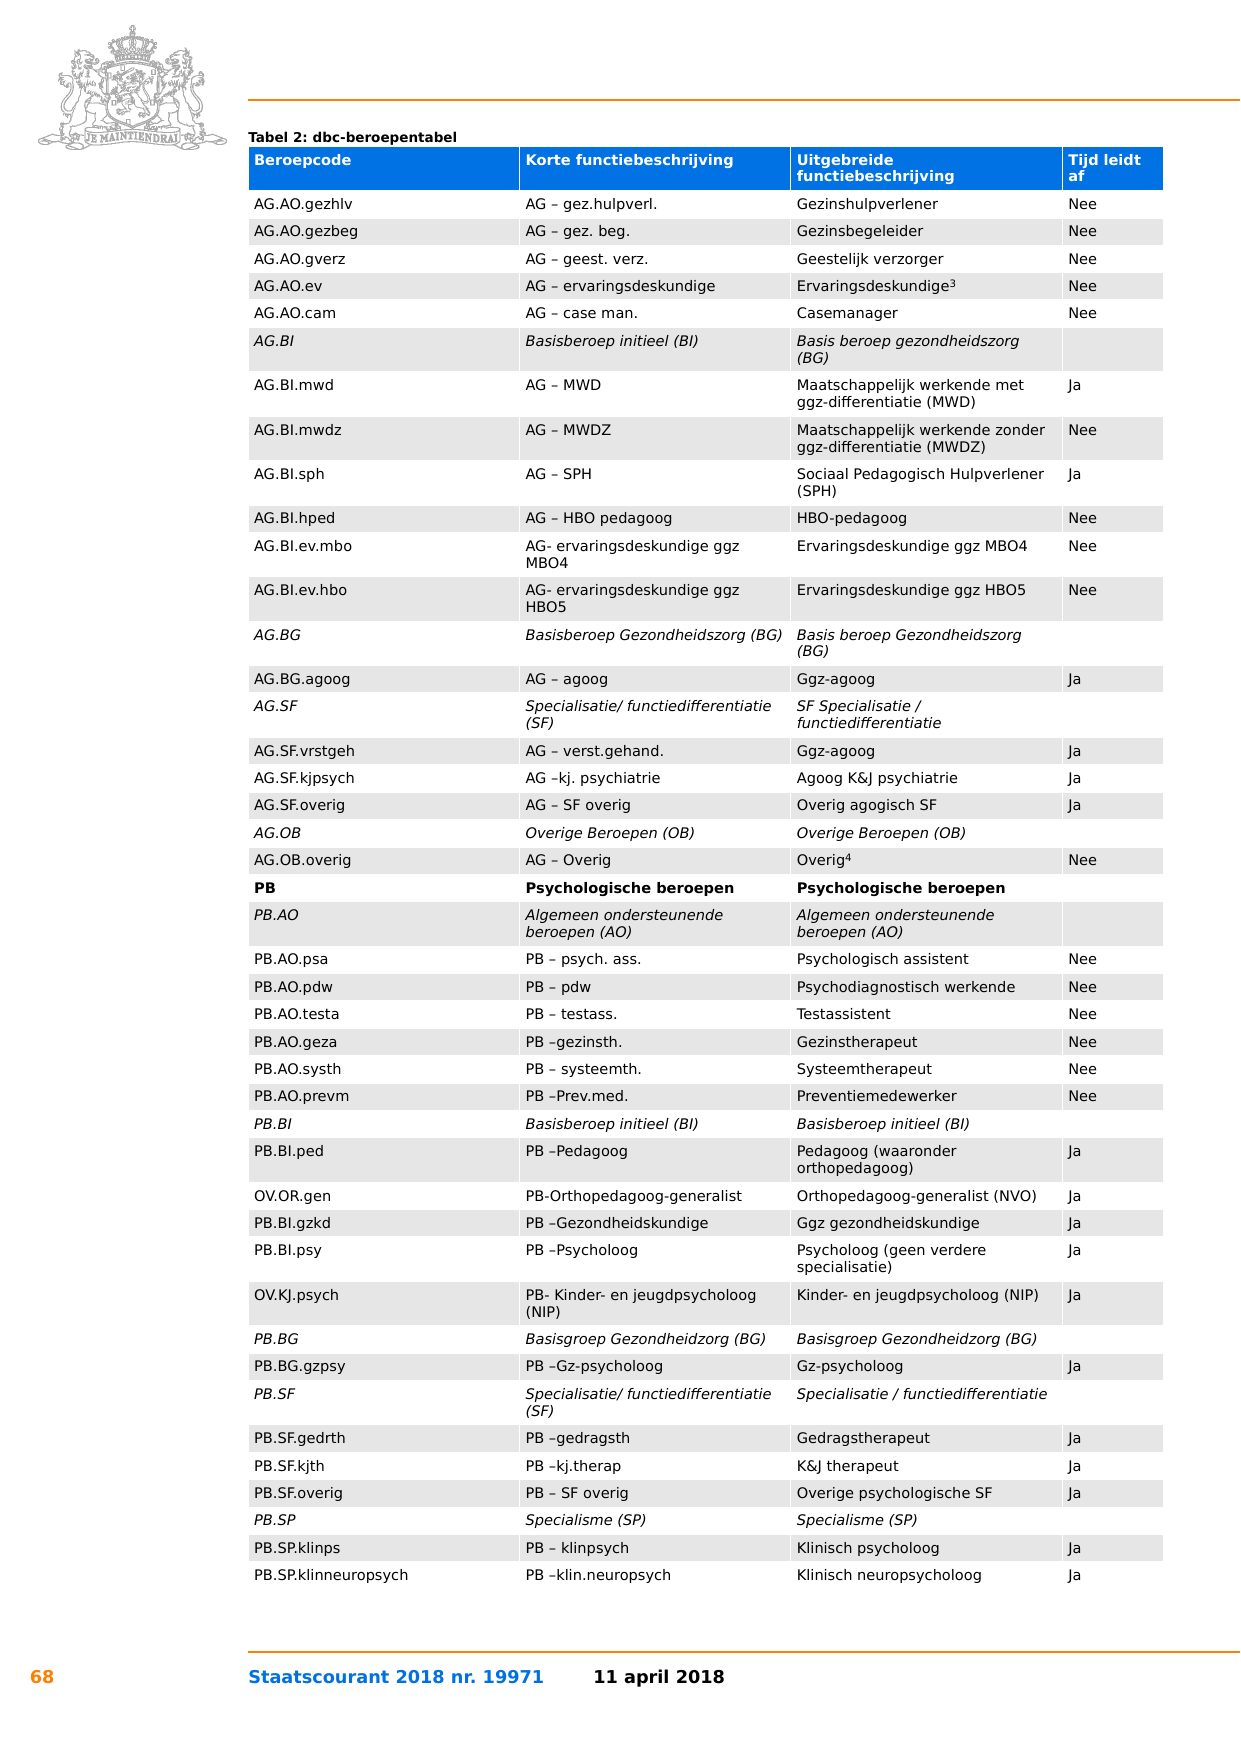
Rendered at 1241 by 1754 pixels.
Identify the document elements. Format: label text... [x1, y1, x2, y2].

table_cell Ggz-agoog [791, 738, 1062, 764]
table_cell Psychologische beroepen [791, 875, 1062, 901]
table_cell Casemanager [791, 301, 1062, 327]
table_cell AG.BI [249, 328, 519, 371]
table_cell Specialisatie/ functiedifferentiatie (SF) [520, 1381, 790, 1424]
table_cell Testassistent [791, 1001, 1062, 1028]
table_cell Kinder- en jeugdpsycholoog (NIP) [791, 1282, 1062, 1325]
table_cell Psycholoog (geen verdere specialisatie) [791, 1238, 1062, 1281]
table_cell Nee [1063, 577, 1163, 621]
table_cell PB.SF.gedrth [249, 1425, 519, 1452]
table_cell Ja [1063, 1535, 1163, 1561]
table_cell Nee [1063, 848, 1163, 874]
table_cell Overig agogisch SF [791, 793, 1062, 819]
table_cell Basis beroep gezondheidszorg (BG) [791, 328, 1062, 371]
table_cell Nee [1063, 191, 1163, 217]
table_cell PB – pdw [520, 974, 790, 1000]
table_cell AG.BI.ev.mbo [249, 533, 519, 576]
table_cell Ervaringsdeskundige ggz MBO4 [791, 533, 1062, 576]
table_cell AG.BG.agoog [249, 666, 519, 692]
picture [38, 25, 227, 150]
table_cell PB.SP [249, 1508, 519, 1534]
table_cell PB –gedragsth [520, 1425, 790, 1452]
table_cell Maatschappelijk werkende met ggz-differentiatie (MWD) [791, 373, 1062, 416]
table_cell AG.SF.vrstgeh [249, 738, 519, 764]
table_cell AG.SF.overig [249, 793, 519, 819]
table_cell AG – gez.hulpverl. [520, 191, 790, 217]
table_cell PB –Prev.med. [520, 1084, 790, 1110]
table_cell PB.BI.psy [249, 1238, 519, 1281]
table_cell AG.BG [249, 622, 519, 665]
table_cell Basisgroep Gezondheidzorg (BG) [791, 1326, 1062, 1353]
table_cell PB.AO.geza [249, 1029, 519, 1055]
table_cell Ja [1063, 793, 1163, 819]
table_cell AG.OB [249, 820, 519, 846]
table_cell PB –Gezondheidskundige [520, 1210, 790, 1236]
table_cell Nee [1063, 506, 1163, 532]
table_cell Psychologisch assistent [791, 947, 1062, 973]
table_cell Tijd leidt af [1063, 147, 1163, 190]
table_cell PB – systeemth. [520, 1056, 790, 1082]
table_cell PB –kj.therap [520, 1453, 790, 1479]
table_cell Gedragstherapeut [791, 1425, 1062, 1452]
table_cell PB.AO.systh [249, 1056, 519, 1082]
table_cell AG.AO.gverz [249, 246, 519, 272]
table_header Tabel 2: dbc-beroepentabel [248, 130, 1163, 146]
table_cell Basisgroep Gezondheidzorg (BG) [520, 1326, 790, 1353]
table_cell AG – agoog [520, 666, 790, 692]
table_cell [1063, 622, 1163, 665]
table_cell [1063, 1508, 1163, 1534]
table_cell K&J therapeut [791, 1453, 1062, 1479]
table_cell Basisberoep initieel (BI) [520, 328, 790, 371]
table_cell PB.SF.kjth [249, 1453, 519, 1479]
table_cell Psychodiagnostisch werkende [791, 974, 1062, 1000]
table_cell PB – SF overig [520, 1480, 790, 1507]
table_cell PB-Orthopedagoog-generalist [520, 1183, 790, 1209]
table_cell Ja [1063, 738, 1163, 764]
table_cell AG – SF overig [520, 793, 790, 819]
table_cell Korte functiebeschrijving [520, 147, 790, 190]
table_cell Overige psychologische SF [791, 1480, 1062, 1507]
table_cell Sociaal Pedagogisch Hulpverlener (SPH) [791, 461, 1062, 504]
table_cell PB.SP.klinneuropsych [249, 1563, 519, 1589]
table_cell Ervaringsdeskundige ggz HBO5 [791, 577, 1062, 621]
table_cell AG.SF.kjpsych [249, 765, 519, 792]
table_cell AG.BI.mwdz [249, 417, 519, 460]
table_cell OV.KJ.psych [249, 1282, 519, 1325]
table_cell [1063, 328, 1163, 371]
table_cell Nee [1063, 533, 1163, 576]
table_cell AG – ervaringsdeskundige [520, 273, 790, 299]
table_cell Uitgebreide functiebeschrijving [791, 147, 1062, 190]
table_cell Ja [1063, 666, 1163, 692]
table_cell Gezinshulpverlener [791, 191, 1062, 217]
table_cell AG.BI.hped [249, 506, 519, 532]
table_cell Beroepcode [249, 147, 519, 190]
table_cell Nee [1063, 219, 1163, 245]
table_cell [1063, 1326, 1163, 1353]
table_cell [1063, 1381, 1163, 1424]
table_cell Algemeen ondersteunende beroepen (AO) [520, 902, 790, 946]
table_cell AG.BI.ev.hbo [249, 577, 519, 621]
table_cell AG.BI.mwd [249, 373, 519, 416]
table_cell AG – MWD [520, 373, 790, 416]
table_cell PB.BI.gzkd [249, 1210, 519, 1236]
table_cell Nee [1063, 273, 1163, 299]
table_cell PB.AO.pdw [249, 974, 519, 1000]
table_cell Nee [1063, 1056, 1163, 1082]
table_cell Ggz-agoog [791, 666, 1062, 692]
table_cell Ja [1063, 1354, 1163, 1380]
table_cell PB – klinpsych [520, 1535, 790, 1561]
table_cell [1063, 875, 1163, 901]
table_cell Pedagoog (waaronder orthopedagoog) [791, 1138, 1062, 1182]
table_cell HBO-pedagoog [791, 506, 1062, 532]
table_cell Ja [1063, 461, 1163, 504]
table_cell Specialisatie / functiedifferentiatie [791, 1381, 1062, 1424]
table_cell Psychologische beroepen [520, 875, 790, 901]
table_cell Geestelijk verzorger [791, 246, 1062, 272]
table_cell Klinisch psycholoog [791, 1535, 1062, 1561]
table_cell AG.AO.ev [249, 273, 519, 299]
table_cell AG – verst.gehand. [520, 738, 790, 764]
table_cell PB –Psycholoog [520, 1238, 790, 1281]
table_cell PB.SP.klinps [249, 1535, 519, 1561]
table_cell Ja [1063, 1138, 1163, 1182]
table_cell AG – Overig [520, 848, 790, 874]
table_cell Maatschappelijk werkende zonder ggz-differentiatie (MWDZ) [791, 417, 1062, 460]
table_cell Basis beroep Gezondheidszorg (BG) [791, 622, 1062, 665]
table_cell AG – MWDZ [520, 417, 790, 460]
table_cell PB – psych. ass. [520, 947, 790, 973]
table_cell PB.AO.testa [249, 1001, 519, 1028]
table_cell PB.AO.prevm [249, 1084, 519, 1110]
table_cell AG- ervaringsdeskundige ggz MBO4 [520, 533, 790, 576]
table_cell Ja [1063, 1183, 1163, 1209]
table_cell Gezinsbegeleider [791, 219, 1062, 245]
table_cell Preventiemedewerker [791, 1084, 1062, 1110]
table_cell PB.BI.ped [249, 1138, 519, 1182]
table_cell Nee [1063, 246, 1163, 272]
table_cell OV.OR.gen [249, 1183, 519, 1209]
table_cell Nee [1063, 1001, 1163, 1028]
table_cell Algemeen ondersteunende beroepen (AO) [791, 902, 1062, 946]
table_cell PB [249, 875, 519, 901]
table_cell Ja [1063, 1210, 1163, 1236]
table_cell AG.OB.overig [249, 848, 519, 874]
table_cell PB- Kinder- en jeugdpsycholoog (NIP) [520, 1282, 790, 1325]
table_cell AG.BI.sph [249, 461, 519, 504]
table_cell Agoog K&J psychiatrie [791, 765, 1062, 792]
table_cell SF Specialisatie / functiedifferentiatie [791, 694, 1062, 737]
table_cell Ggz gezondheidskundige [791, 1210, 1062, 1236]
table_cell PB.AO [249, 902, 519, 946]
table_cell [1063, 902, 1163, 946]
table_cell PB.BG.gzpsy [249, 1354, 519, 1380]
table_cell Overige Beroepen (OB) [791, 820, 1062, 846]
table_cell PB –gezinsth. [520, 1029, 790, 1055]
table_cell PB.BG [249, 1326, 519, 1353]
table_cell Gz-psycholoog [791, 1354, 1062, 1380]
table_cell Specialisme (SP) [791, 1508, 1062, 1534]
table_cell PB –klin.neuropsych [520, 1563, 790, 1589]
table_cell Nee [1063, 947, 1163, 973]
table_cell AG.AO.gezbeg [249, 219, 519, 245]
table_cell AG – case man. [520, 301, 790, 327]
table_cell Overige Beroepen (OB) [520, 820, 790, 846]
table_cell Basisberoep initieel (BI) [791, 1111, 1062, 1137]
table_cell AG –kj. psychiatrie [520, 765, 790, 792]
table_cell [1063, 1111, 1163, 1137]
table_cell Overig4 [791, 848, 1062, 874]
table_cell Nee [1063, 417, 1163, 460]
table_cell PB –Pedagoog [520, 1138, 790, 1182]
table_cell PB.SF [249, 1381, 519, 1424]
table_cell PB.AO.psa [249, 947, 519, 973]
table_cell Klinisch neuropsycholoog [791, 1563, 1062, 1589]
table_cell Ervaringsdeskundige3 [791, 273, 1062, 299]
table_cell [1063, 820, 1163, 846]
table_cell AG – gez. beg. [520, 219, 790, 245]
table_cell Ja [1063, 373, 1163, 416]
table_cell Basisberoep initieel (BI) [520, 1111, 790, 1137]
table_cell AG.AO.cam [249, 301, 519, 327]
table_cell Nee [1063, 974, 1163, 1000]
table_cell Orthopedagoog-generalist (NVO) [791, 1183, 1062, 1209]
table_cell PB – testass. [520, 1001, 790, 1028]
table_cell Nee [1063, 1029, 1163, 1055]
table_cell Ja [1063, 765, 1163, 792]
table_cell PB.BI [249, 1111, 519, 1137]
table_cell Ja [1063, 1282, 1163, 1325]
table_cell Ja [1063, 1425, 1163, 1452]
table_cell AG.AO.gezhlv [249, 191, 519, 217]
table_cell [1063, 694, 1163, 737]
table_cell Ja [1063, 1480, 1163, 1507]
table_cell Ja [1063, 1563, 1163, 1589]
table_cell AG – SPH [520, 461, 790, 504]
table_cell Specialisatie/ functiedifferentiatie (SF) [520, 694, 790, 737]
table_cell Systeemtherapeut [791, 1056, 1062, 1082]
table_cell AG – HBO pedagoog [520, 506, 790, 532]
table_cell AG – geest. verz. [520, 246, 790, 272]
table_cell AG.SF [249, 694, 519, 737]
table_cell Ja [1063, 1453, 1163, 1479]
table_cell Ja [1063, 1238, 1163, 1281]
table_cell PB.SF.overig [249, 1480, 519, 1507]
table_cell Gezinstherapeut [791, 1029, 1062, 1055]
table_cell Specialisme (SP) [520, 1508, 790, 1534]
table_cell AG- ervaringsdeskundige ggz HBO5 [520, 577, 790, 621]
table_cell Nee [1063, 301, 1163, 327]
table_cell PB –Gz-psycholoog [520, 1354, 790, 1380]
table_cell Basisberoep Gezondheidszorg (BG) [520, 622, 790, 665]
table_cell Nee [1063, 1084, 1163, 1110]
